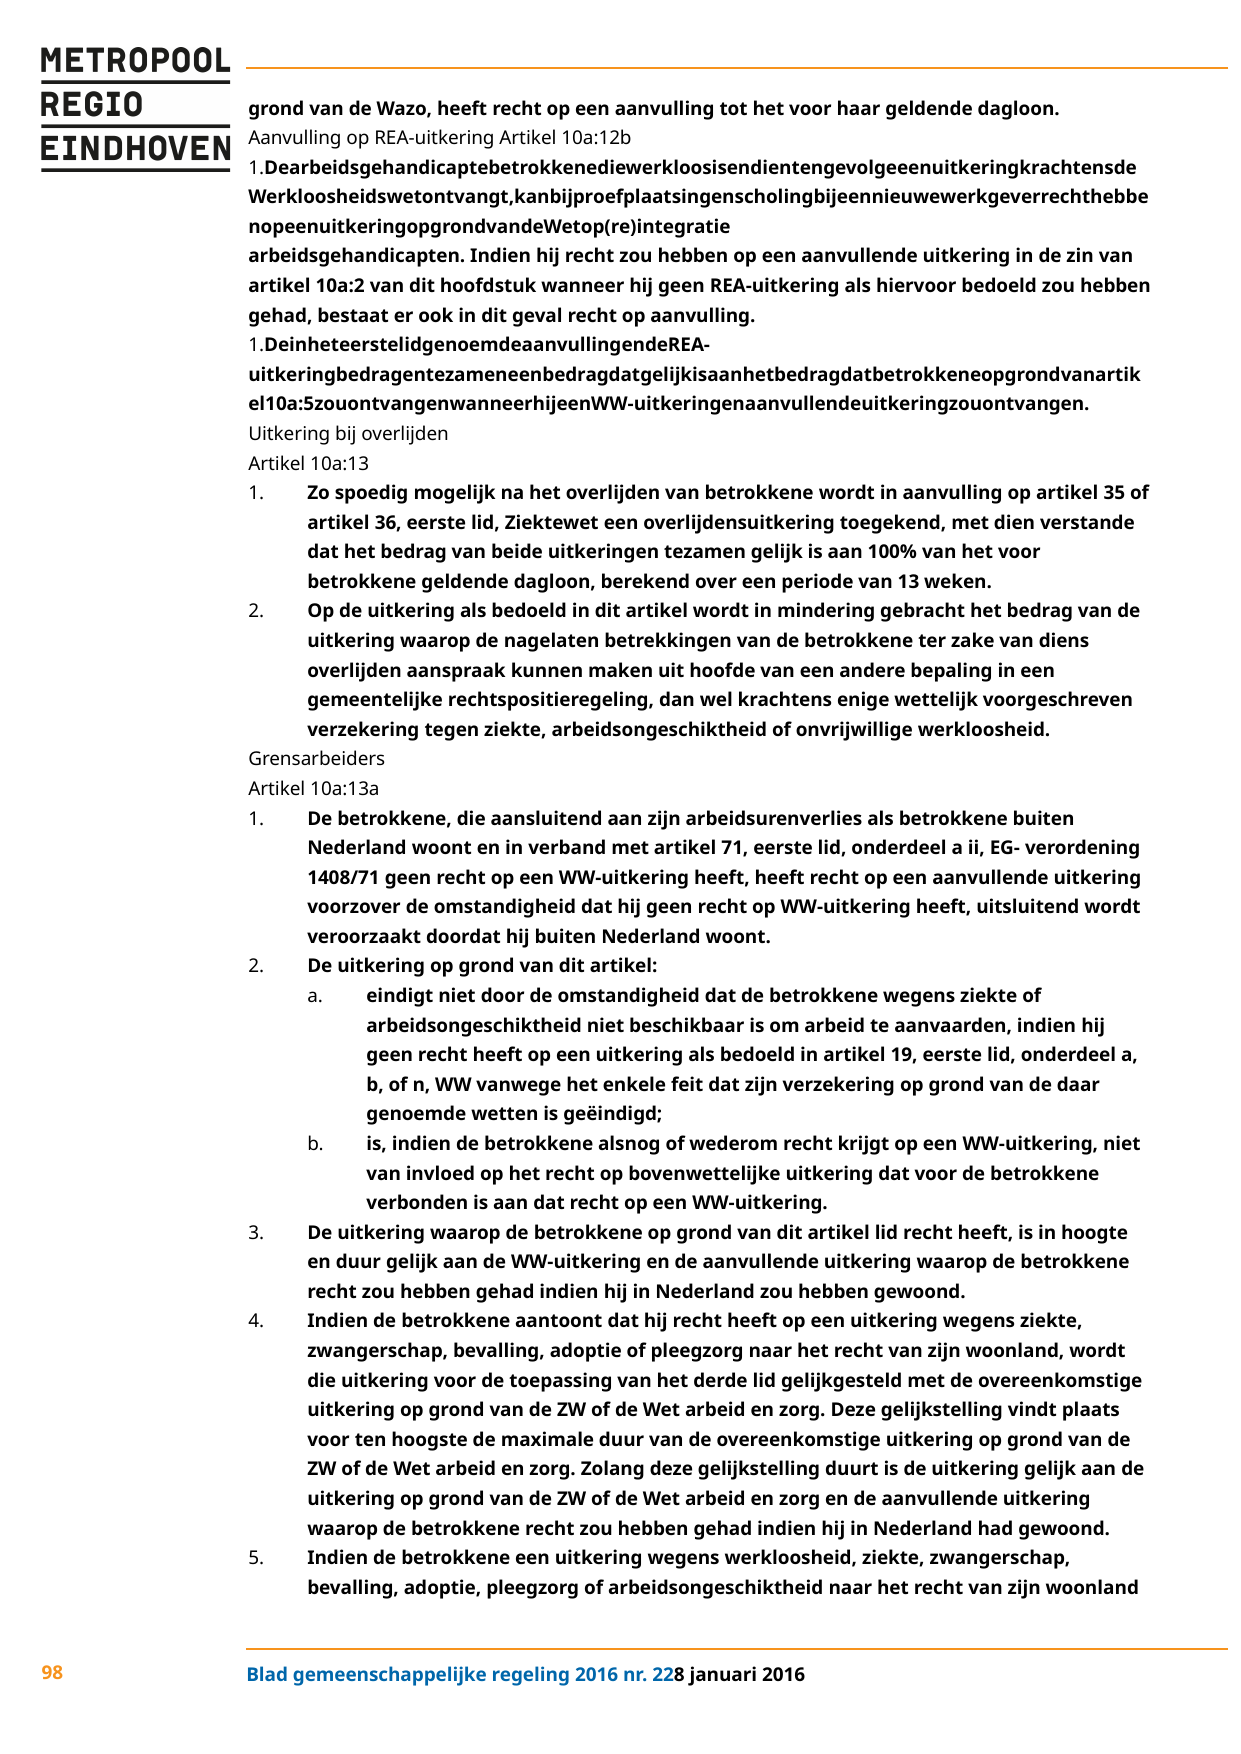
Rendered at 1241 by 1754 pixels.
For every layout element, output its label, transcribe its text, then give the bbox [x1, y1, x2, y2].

list Indien de betrokkene aantoont dat hij recht heeft op een uitkering wegens ziekte, zwangerschap, bevalling, adoptie of pleegzorg naar het recht van zijn woonland, wordt die uitkering voor de toepassing van het derde lid gelijkgesteld met de overeenkomstige uitkering op grond van de ZW of de Wet arbeid en zorg. Deze gelijkstelling vindt plaats voor ten hoogste de maximale duur van de overeenkomstige uitkering op grond van de ZW of de Wet arbeid en zorg. Zolang deze gelijkstelling duurt is de uitkering gelijk aan de uitkering op grond van de ZW of de Wet arbeid en zorg en de aanvullende uitkering waarop de betrokkene recht zou hebben gehad indien hij in Nederland had gewoond. [248, 1308, 1152, 1541]
text Aanvulling op REA-uitkering Artikel 10a:12b [248, 124, 1152, 150]
list De uitkering waarop de betrokkene op grond van dit artikel lid recht heeft, is in hoogte en duur gelijk aan de WW-uitkering en de aanvullende uitkering waarop de betrokkene recht zou hebben gehad indien hij in Nederland zou hebben gewoond. [248, 1219, 1152, 1304]
text Artikel 10a:13a [248, 775, 1152, 801]
list Indien de betrokkene een uitkering wegens werkloosheid, ziekte, zwangerschap, bevalling, adoptie, pleegzorg of arbeidsongeschiktheid naar het recht van zijn woonland [248, 1544, 1152, 1600]
text Grensarbeiders [248, 746, 1152, 771]
list De betrokkene, die aansluitend aan zijn arbeidsurenverlies als betrokkene buiten Nederland woont en in verband met artikel 71, eerste lid, onderdeel a ii, EG- verordening 1408/71 geen recht op een WW-uitkering heeft, heeft recht op een aanvullende uitkering voorzover de omstandigheid dat hij geen recht op WW-uitkering heeft, uitsluitend wordt veroorzaakt doordat hij buiten Nederland woont. [248, 805, 1152, 949]
text 1.DearbeidsgehandicaptebetrokkenediewerkloosisendientengevolgeeenuitkeringkrachtensdeWerkloosheidswetontvangt,kanbijproefplaatsingenscholingbijeennieuwewerkgeverrechthebbenopeenuitkeringopgrondvandeWetop(re)integratie [248, 154, 1152, 239]
list eindigt niet door de omstandigheid dat de betrokkene wegens ziekte of arbeidsongeschiktheid niet beschikbaar is om arbeid te aanvaarden, indien hij geen recht heeft op een uitkering als bedoeld in artikel 19, eerste lid, onderdeel a, b, of n, WW vanwege het enkele feit dat zijn verzekering op grond van de daar genoemde wetten is geëindigd; [307, 982, 1152, 1126]
text Uitkering bij overlijden [248, 420, 1152, 446]
list De uitkering op grond van dit artikel: [248, 953, 1152, 978]
list is, indien de betrokkene alsnog of wederom recht krijgt op een WW-uitkering, niet van invloed op het recht op bovenwettelijke uitkering dat voor de betrokkene verbonden is aan dat recht op een WW-uitkering. [307, 1130, 1152, 1215]
list Zo spoedig mogelijk na het overlijden van betrokkene wordt in aanvulling op artikel 35 of artikel 36, eerste lid, Ziektewet een overlijdensuitkering toegekend, met dien verstande dat het bedrag van beide uitkeringen tezamen gelijk is aan 100% van het voor betrokkene geldende dagloon, berekend over een periode van 13 weken. [248, 479, 1152, 594]
text 1.DeinheteerstelidgenoemdeaanvullingendeREA-uitkeringbedragentezameneenbedragdatgelijkisaanhetbedragdatbetrokkeneopgrondvanartikel10a:5zouontvangenwanneerhijeenWW-uitkeringenaanvullendeuitkeringzouontvangen. [248, 331, 1152, 416]
text grond van de Wazo, heeft recht op een aanvulling tot het voor haar geldende dagloon. [248, 95, 1152, 121]
picture [41, 47, 231, 172]
text Artikel 10a:13 [248, 450, 1152, 476]
text arbeidsgehandicapten. Indien hij recht zou hebben op een aanvullende uitkering in de zin van artikel 10a:2 van dit hoofdstuk wanneer hij geen REA-uitkering als hiervoor bedoeld zou hebben gehad, bestaat er ook in dit geval recht op aanvulling. [248, 243, 1152, 328]
list Op de uitkering als bedoeld in dit artikel wordt in mindering gebracht het bedrag van de uitkering waarop de nagelaten betrekkingen van de betrokkene ter zake van diens overlijden aanspraak kunnen maken uit hoofde van een andere bepaling in een gemeentelijke rechtspositieregeling, dan wel krachtens enige wettelijk voorgeschreven verzekering tegen ziekte, arbeidsongeschiktheid of onvrijwillige werkloosheid. [248, 598, 1152, 742]
